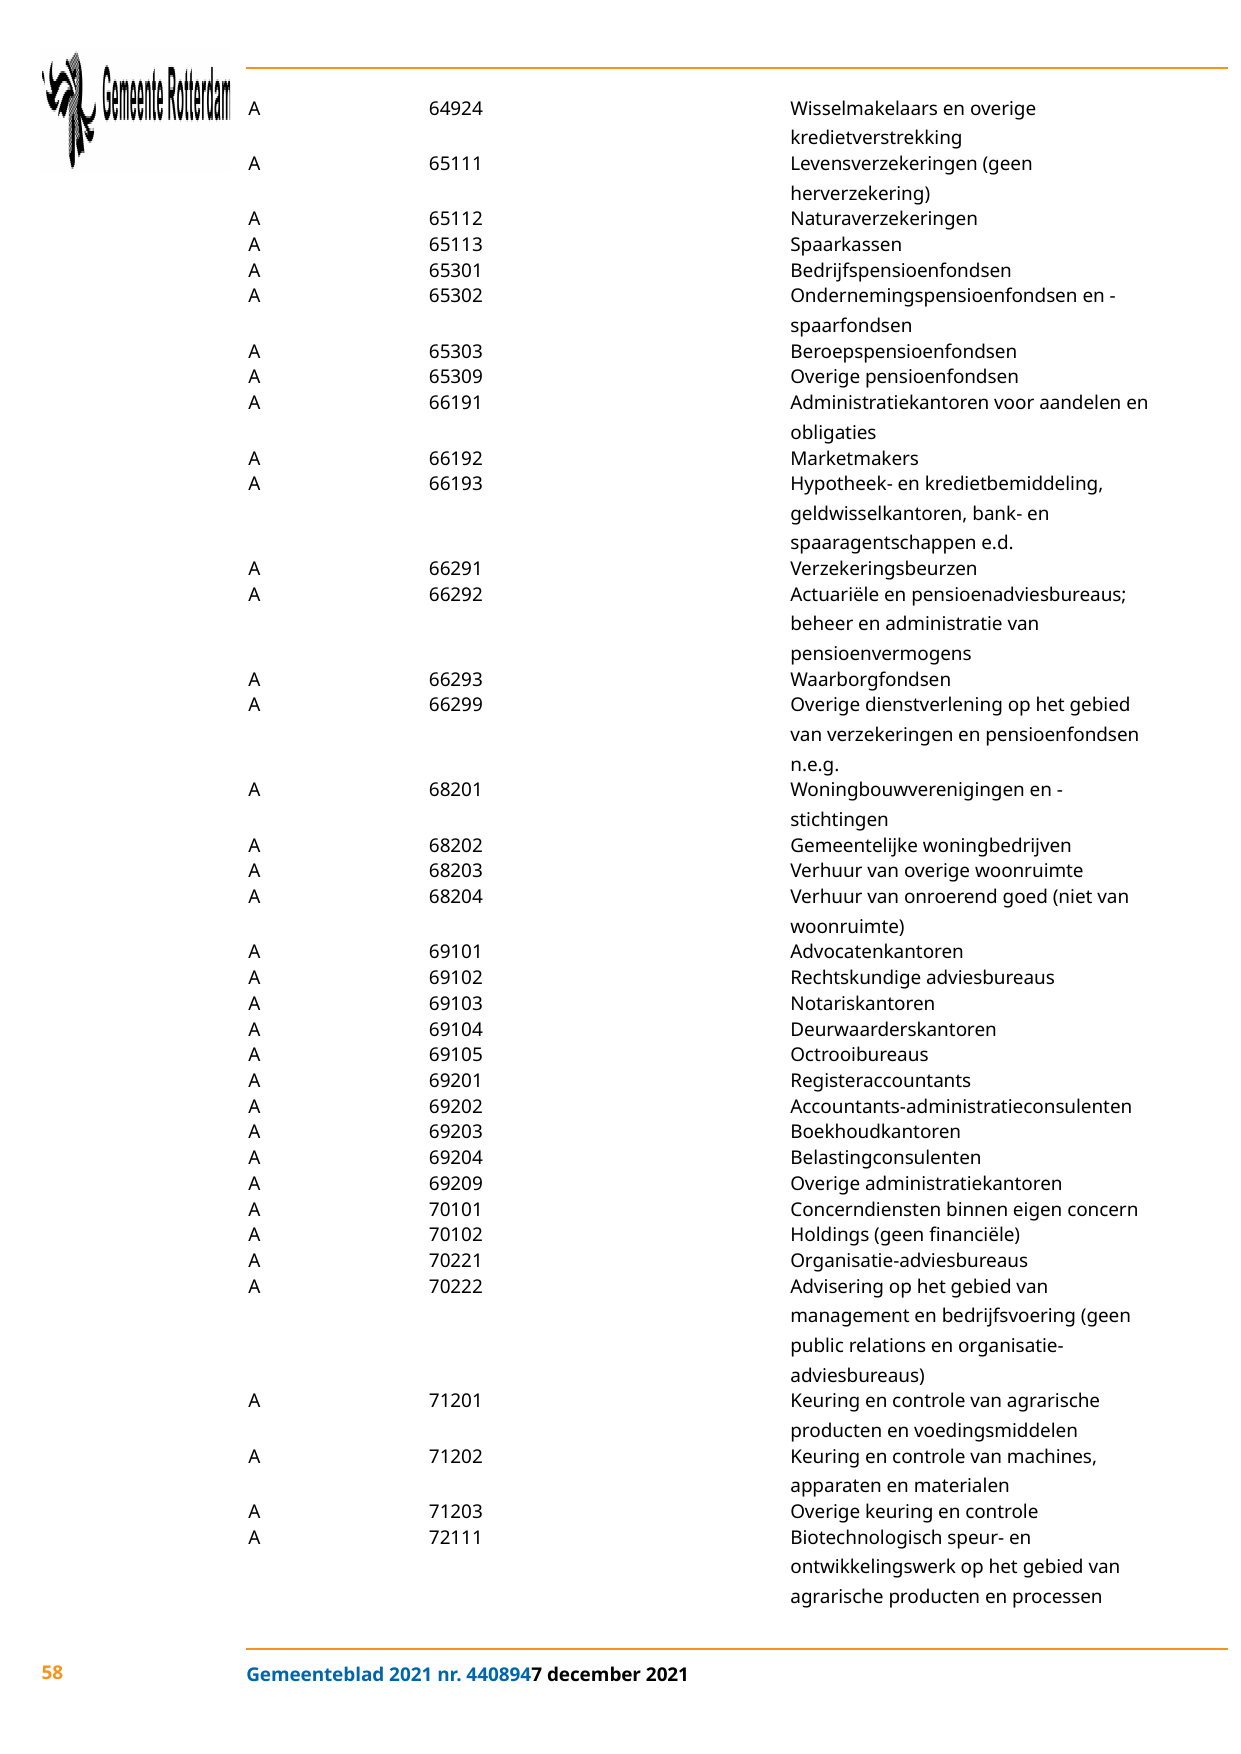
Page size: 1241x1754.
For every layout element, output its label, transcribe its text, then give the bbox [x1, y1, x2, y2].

table_cell Concerndiensten binnen eigen concern [790, 1196, 1152, 1222]
table_cell A [248, 283, 429, 338]
table_cell Rechtskundige adviesbureaus [790, 964, 1152, 990]
table_cell Overige dienstverlening op het gebied van verzekeringen en pensioenfondsen n.e.g. [790, 692, 1152, 777]
table_cell 71203 [429, 1498, 790, 1524]
table_cell 72111 [429, 1524, 790, 1609]
table_cell 66299 [429, 692, 790, 777]
picture [41, 47, 231, 172]
table_cell 69202 [429, 1093, 790, 1119]
table_cell 69103 [429, 990, 790, 1016]
table_cell A [248, 1524, 429, 1609]
table_cell Actuariële en pensioenadviesbureaus; beheer en administratie van pensioenvermogens [790, 581, 1152, 666]
table_cell A [248, 1067, 429, 1093]
table_cell Accountants-administratieconsulenten [790, 1093, 1152, 1119]
table_cell A [248, 150, 429, 205]
table_cell A [248, 364, 429, 389]
table_cell 68201 [429, 777, 790, 832]
table_cell Overige administratiekantoren [790, 1170, 1152, 1196]
table_cell 65309 [429, 364, 790, 389]
table_cell A [248, 445, 429, 470]
table_cell Verhuur van overige woonruimte [790, 858, 1152, 883]
table_cell 69201 [429, 1067, 790, 1093]
table_cell Wisselmakelaars en overige kredietverstrekking [790, 95, 1152, 150]
table_cell Bedrijfspensioenfondsen [790, 257, 1152, 283]
table_cell Belastingconsulenten [790, 1145, 1152, 1170]
table_cell 66192 [429, 445, 790, 470]
table_cell A [248, 205, 429, 231]
table_cell A [248, 1042, 429, 1067]
table_cell Levensverzekeringen (geen herverzekering) [790, 150, 1152, 205]
table_cell 65303 [429, 338, 790, 364]
table_cell 66191 [429, 389, 790, 445]
table_cell 65301 [429, 257, 790, 283]
table_cell A [248, 1498, 429, 1524]
table_cell 69209 [429, 1170, 790, 1196]
table_cell Advocatenkantoren [790, 939, 1152, 964]
table_cell 65302 [429, 283, 790, 338]
table_cell A [248, 389, 429, 445]
table_cell A [248, 666, 429, 692]
table_cell Keuring en controle van agrarische producten en voedingsmiddelen [790, 1388, 1152, 1443]
table_cell A [248, 832, 429, 858]
table_cell 65113 [429, 231, 790, 257]
table_cell Verhuur van onroerend goed (niet van woonruimte) [790, 883, 1152, 939]
table_cell Woningbouwverenigingen en -stichtingen [790, 777, 1152, 832]
table_cell A [248, 338, 429, 364]
table_cell Naturaverzekeringen [790, 205, 1152, 231]
table_cell A [248, 257, 429, 283]
table_cell A [248, 1170, 429, 1196]
table_cell A [248, 990, 429, 1016]
table_cell Ondernemingspensioenfondsen en -spaarfondsen [790, 283, 1152, 338]
table_cell 70222 [429, 1273, 790, 1388]
table_cell A [248, 95, 429, 150]
table_cell 70221 [429, 1248, 790, 1273]
table_cell A [248, 964, 429, 990]
table_cell 66293 [429, 666, 790, 692]
table_cell A [248, 555, 429, 581]
table_cell 69204 [429, 1145, 790, 1170]
table_cell A [248, 1145, 429, 1170]
table_cell 71201 [429, 1388, 790, 1443]
table_cell A [248, 1119, 429, 1144]
table_cell A [248, 692, 429, 777]
table_cell Beroepspensioenfondsen [790, 338, 1152, 364]
table_cell A [248, 939, 429, 964]
table_cell Organisatie-adviesbureaus [790, 1248, 1152, 1273]
table_cell Registeraccountants [790, 1067, 1152, 1093]
table_cell A [248, 1222, 429, 1247]
table_cell Verzekeringsbeurzen [790, 555, 1152, 581]
table_cell Overige keuring en controle [790, 1498, 1152, 1524]
table_cell 71202 [429, 1443, 790, 1498]
table_cell 70102 [429, 1222, 790, 1247]
table_cell A [248, 581, 429, 666]
table_cell 69101 [429, 939, 790, 964]
table_cell 69105 [429, 1042, 790, 1067]
table_cell 66291 [429, 555, 790, 581]
table_cell A [248, 1388, 429, 1443]
table_cell 68203 [429, 858, 790, 883]
table_cell Notariskantoren [790, 990, 1152, 1016]
table_cell A [248, 777, 429, 832]
table_cell 68202 [429, 832, 790, 858]
table_cell Holdings (geen financiële) [790, 1222, 1152, 1247]
table_cell 69102 [429, 964, 790, 990]
table_cell 68204 [429, 883, 790, 939]
table_cell A [248, 1016, 429, 1042]
table_cell Advisering op het gebied van management en bedrijfsvoering (geen public relations en organisatie- adviesbureaus) [790, 1273, 1152, 1388]
table_cell Waarborgfondsen [790, 666, 1152, 692]
table_cell A [248, 1443, 429, 1498]
table_cell Administratiekantoren voor aandelen en obligaties [790, 389, 1152, 445]
table_cell A [248, 1093, 429, 1119]
table_cell Deurwaarderskantoren [790, 1016, 1152, 1042]
table_cell 70101 [429, 1196, 790, 1222]
table_cell A [248, 470, 429, 555]
table_cell Octrooibureaus [790, 1042, 1152, 1067]
table_cell 69203 [429, 1119, 790, 1144]
table_cell 65112 [429, 205, 790, 231]
table_cell A [248, 883, 429, 939]
table_cell A [248, 1273, 429, 1388]
table_cell Hypotheek- en kredietbemiddeling, geldwisselkantoren, bank- en spaaragentschappen e.d. [790, 470, 1152, 555]
table_cell Keuring en controle van machines, apparaten en materialen [790, 1443, 1152, 1498]
table_cell Marketmakers [790, 445, 1152, 470]
table_cell A [248, 231, 429, 257]
table_cell A [248, 858, 429, 883]
table_cell Spaarkassen [790, 231, 1152, 257]
table_cell 65111 [429, 150, 790, 205]
table_cell 69104 [429, 1016, 790, 1042]
table_cell Biotechnologisch speur- en ontwikkelingswerk op het gebied van agrarische producten en processen [790, 1524, 1152, 1609]
table_cell 66193 [429, 470, 790, 555]
table_cell Boekhoudkantoren [790, 1119, 1152, 1144]
table_cell A [248, 1248, 429, 1273]
table_cell Gemeentelijke woningbedrijven [790, 832, 1152, 858]
table_cell Overige pensioenfondsen [790, 364, 1152, 389]
table_cell 66292 [429, 581, 790, 666]
table_cell 64924 [429, 95, 790, 150]
table_cell A [248, 1196, 429, 1222]
